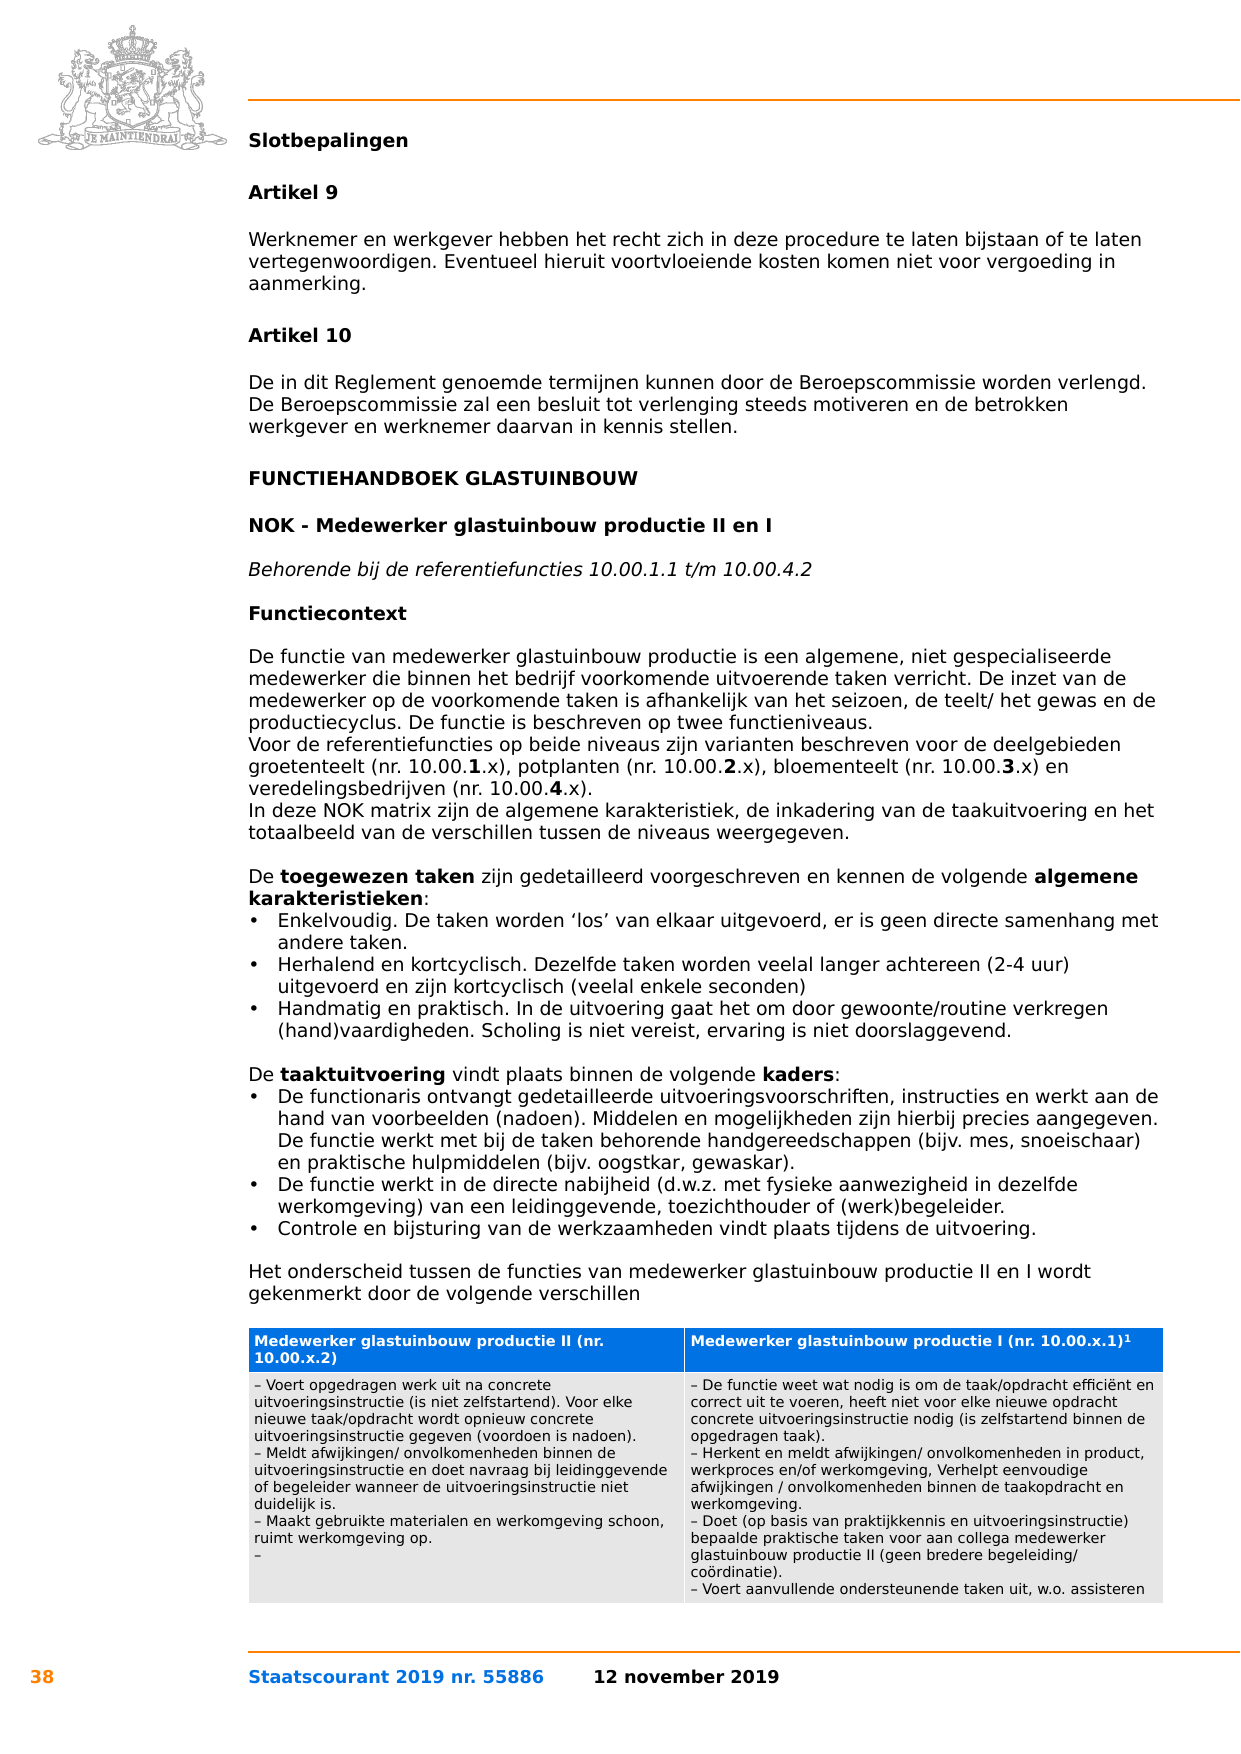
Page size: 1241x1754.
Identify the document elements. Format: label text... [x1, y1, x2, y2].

text • De functie werkt in de directe nabijheid (d.w.z. met fysieke aanwezigheid in dezelfde werkomgeving) van een leidinggevende, toezichthouder of (werk)begeleider. [248, 1173, 1163, 1217]
text • De functionaris ontvangt gedetailleerde uitvoeringsvoorschriften, instructies en werkt aan de hand van voorbeelden (nadoen). Middelen en mogelijkheden zijn hierbij precies aangegeven. De functie werkt met bij de taken behorende handgereedschappen (bijv. mes, snoeischaar) en praktische hulpmiddelen (bijv. oogstkar, gewaskar). [248, 1086, 1163, 1173]
text Functiecontext [248, 602, 1163, 624]
text • Herhalend en kortcyclisch. Dezelfde taken worden veelal langer achtereen (2-4 uur) uitgevoerd en zijn kortcyclisch (veelal enkele seconden) [248, 954, 1163, 998]
text In deze NOK matrix zijn de algemene karakteristiek, de inkadering van de taakuitvoering en het totaalbeeld van de verschillen tussen de niveaus weergegeven. [248, 800, 1163, 844]
table_header Medewerker glastuinbouw productie II (nr. 10.00.x.2) [249, 1328, 684, 1372]
text De functie van medewerker glastuinbouw productie is een algemene, niet gespecialiseerde medewerker die binnen het bedrijf voorkomende uitvoerende taken verricht. De inzet van de medewerker op de voorkomende taken is afhankelijk van het seizoen, de teelt/ het gewas en de productiecyclus. De functie is beschreven op twee functieniveaus. [248, 646, 1163, 734]
text Voor de referentiefuncties op beide niveaus zijn varianten beschreven voor de deelgebieden groetenteelt (nr. 10.00.1.x), potplanten (nr. 10.00.2.x), bloementeelt (nr. 10.00.3.x) en veredelingsbedrijven (nr. 10.00.4.x). [248, 734, 1163, 800]
text NOK - Medewerker glastuinbouw productie II en I [248, 515, 1163, 537]
subtitle Slotbepalingen [248, 130, 1163, 152]
text • Enkelvoudig. De taken worden ‘los’ van elkaar uitgevoerd, er is geen directe samenhang met andere taken. [248, 910, 1163, 954]
text • Controle en bijsturing van de werkzaamheden vindt plaats tijdens de uitvoering. [248, 1217, 1163, 1239]
text De taaktuitvoering vindt plaats binnen de volgende kaders: [248, 1064, 1163, 1086]
text De toegewezen taken zijn gedetailleerd voorgeschreven en kennen de volgende algemene karakteristieken: [248, 866, 1163, 910]
subtitle Artikel 10 [248, 325, 1163, 347]
text Werknemer en werkgever hebben het recht zich in deze procedure te laten bijstaan of te laten vertegenwoordigen. Eventueel hieruit voortvloeiende kosten komen niet voor vergoeding in aanmerking. [248, 229, 1163, 295]
table_cell – De functie weet wat nodig is om de taak/opdracht efficiënt en correct uit te voeren, heeft niet voor elke nieuwe opdracht concrete uitvoeringsinstructie nodig (is zelfstartend binnen de opgedragen taak). – Herkent en meldt afwijkingen/ onvolkomenheden in product, werkproces en/of werkomgeving, Verhelpt eenvoudige afwijkingen / onvolkomenheden binnen de taakopdracht en werkomgeving. – Doet (op basis van praktijkkennis en uitvoeringsinstructie) bepaalde praktische taken voor aan collega medewerker glastuinbouw productie II (geen bredere begeleiding/ coördinatie). – Voert aanvullende ondersteunende taken uit, w.o. assisteren [685, 1373, 1163, 1603]
text Behorende bij de referentiefuncties 10.00.1.1 t/m 10.00.4.2 [248, 558, 1163, 581]
text • Handmatig en praktisch. In de uitvoering gaat het om door gewoonte/routine verkregen (hand)vaardigheden. Scholing is niet vereist, ervaring is niet doorslaggevend. [248, 998, 1163, 1042]
picture [38, 25, 227, 150]
table_header Medewerker glastuinbouw productie I (nr. 10.00.x.1)1 [685, 1328, 1163, 1372]
subtitle FUNCTIEHANDBOEK GLASTUINBOUW [248, 468, 1163, 490]
text De in dit Reglement genoemde termijnen kunnen door de Beroepscommissie worden verlengd. De Beroepscommissie zal een besluit tot verlenging steeds motiveren en de betrokken werkgever en werknemer daarvan in kennis stellen. [248, 372, 1163, 438]
subtitle Artikel 9 [248, 182, 1163, 204]
table_cell – Voert opgedragen werk uit na concrete uitvoeringsinstructie (is niet zelfstartend). Voor elke nieuwe taak/opdracht wordt opnieuw concrete uitvoeringsinstructie gegeven (voordoen is nadoen). – Meldt afwijkingen/ onvolkomenheden binnen de uitvoeringsinstructie en doet navraag bij leidinggevende of begeleider wanneer de uitvoeringsinstructie niet duidelijk is. – Maakt gebruikte materialen en werkomgeving schoon, ruimt werkomgeving op. – [249, 1373, 684, 1603]
text Het onderscheid tussen de functies van medewerker glastuinbouw productie II en I wordt gekenmerkt door de volgende verschillen [248, 1261, 1163, 1305]
